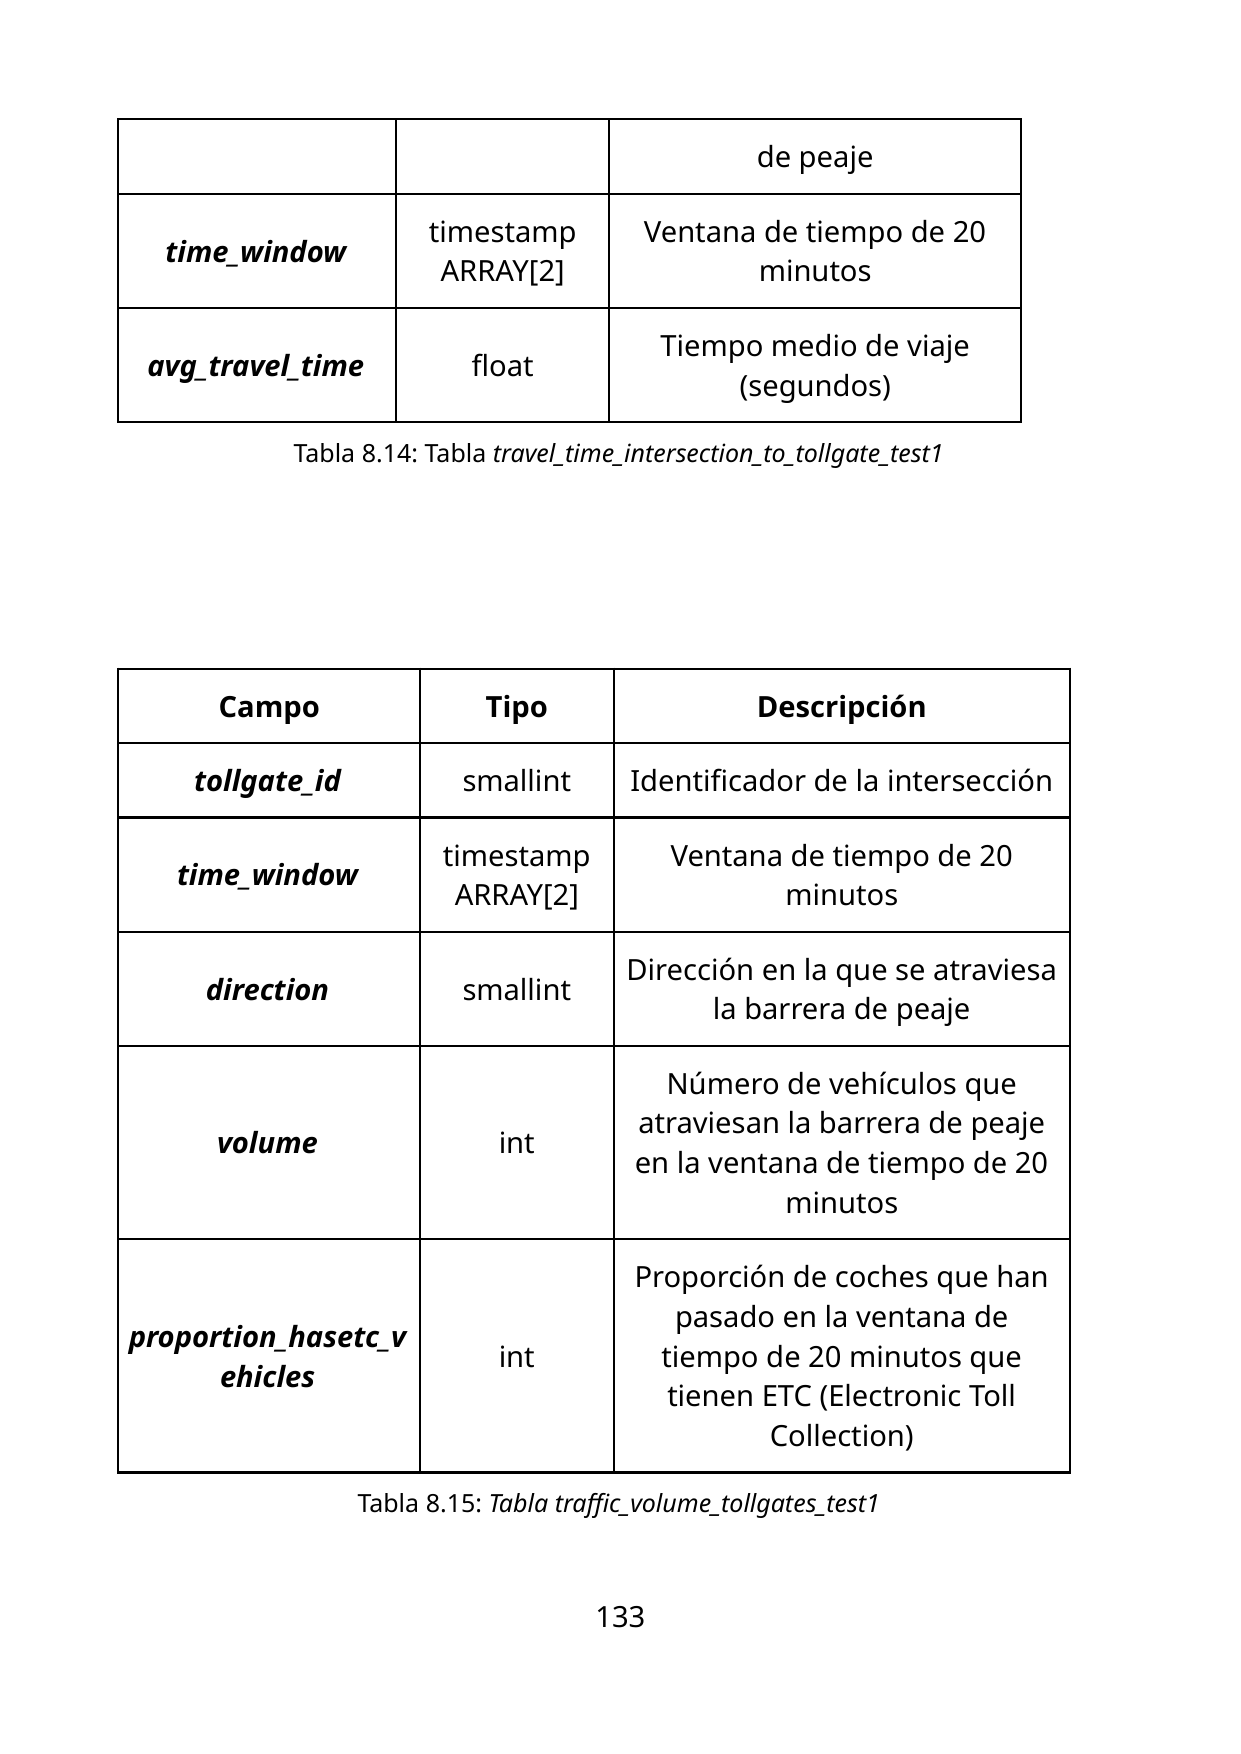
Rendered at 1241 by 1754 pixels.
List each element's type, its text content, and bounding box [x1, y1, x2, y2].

table_cell Identificador de la intersección [615, 744, 1069, 816]
table_cell de peaje [610, 120, 1020, 193]
table_cell Dirección en la que se atraviesa la barrera de peaje [615, 933, 1069, 1045]
table_cell int [421, 1047, 613, 1238]
table_cell int [421, 1240, 613, 1471]
table_header Tipo [421, 670, 613, 742]
table_cell avg_travel_time [119, 309, 395, 421]
text Tabla 8.15: Tabla traffic_volume_tollgates_test1 [118, 1486, 1122, 1520]
table_cell direction [119, 933, 419, 1045]
table_cell Número de vehículos que atraviesan la barrera de peaje en la ventana de tiempo de 20 minutos [615, 1047, 1069, 1238]
table_header Descripción [615, 670, 1069, 742]
table_cell proportion_hasetc_vehicles [119, 1240, 419, 1471]
table_cell Tiempo medio de viaje (segundos) [610, 309, 1020, 421]
table_cell volume [119, 1047, 419, 1238]
table_cell tollgate_id [119, 744, 419, 816]
table_cell float [397, 309, 608, 421]
table_cell timestamp ARRAY[2] [421, 819, 613, 931]
table_cell smallint [421, 744, 613, 816]
table_cell Proporción de coches que han pasado en la ventana de tiempo de 20 minutos que tienen ETC (Electronic Toll Collection) [615, 1240, 1069, 1471]
table_cell time_window [119, 195, 395, 307]
table_cell smallint [421, 933, 613, 1045]
table_cell time_window [119, 819, 419, 931]
table_header Campo [119, 670, 419, 742]
table_cell [119, 120, 395, 193]
table_cell Ventana de tiempo de 20 minutos [610, 195, 1020, 307]
table_cell [397, 120, 608, 193]
table_cell timestamp ARRAY[2] [397, 195, 608, 307]
text Tabla 8.14: Tabla travel_time_intersection_to_tollgate_test1 [118, 436, 1122, 469]
table_cell Ventana de tiempo de 20 minutos [615, 819, 1069, 931]
